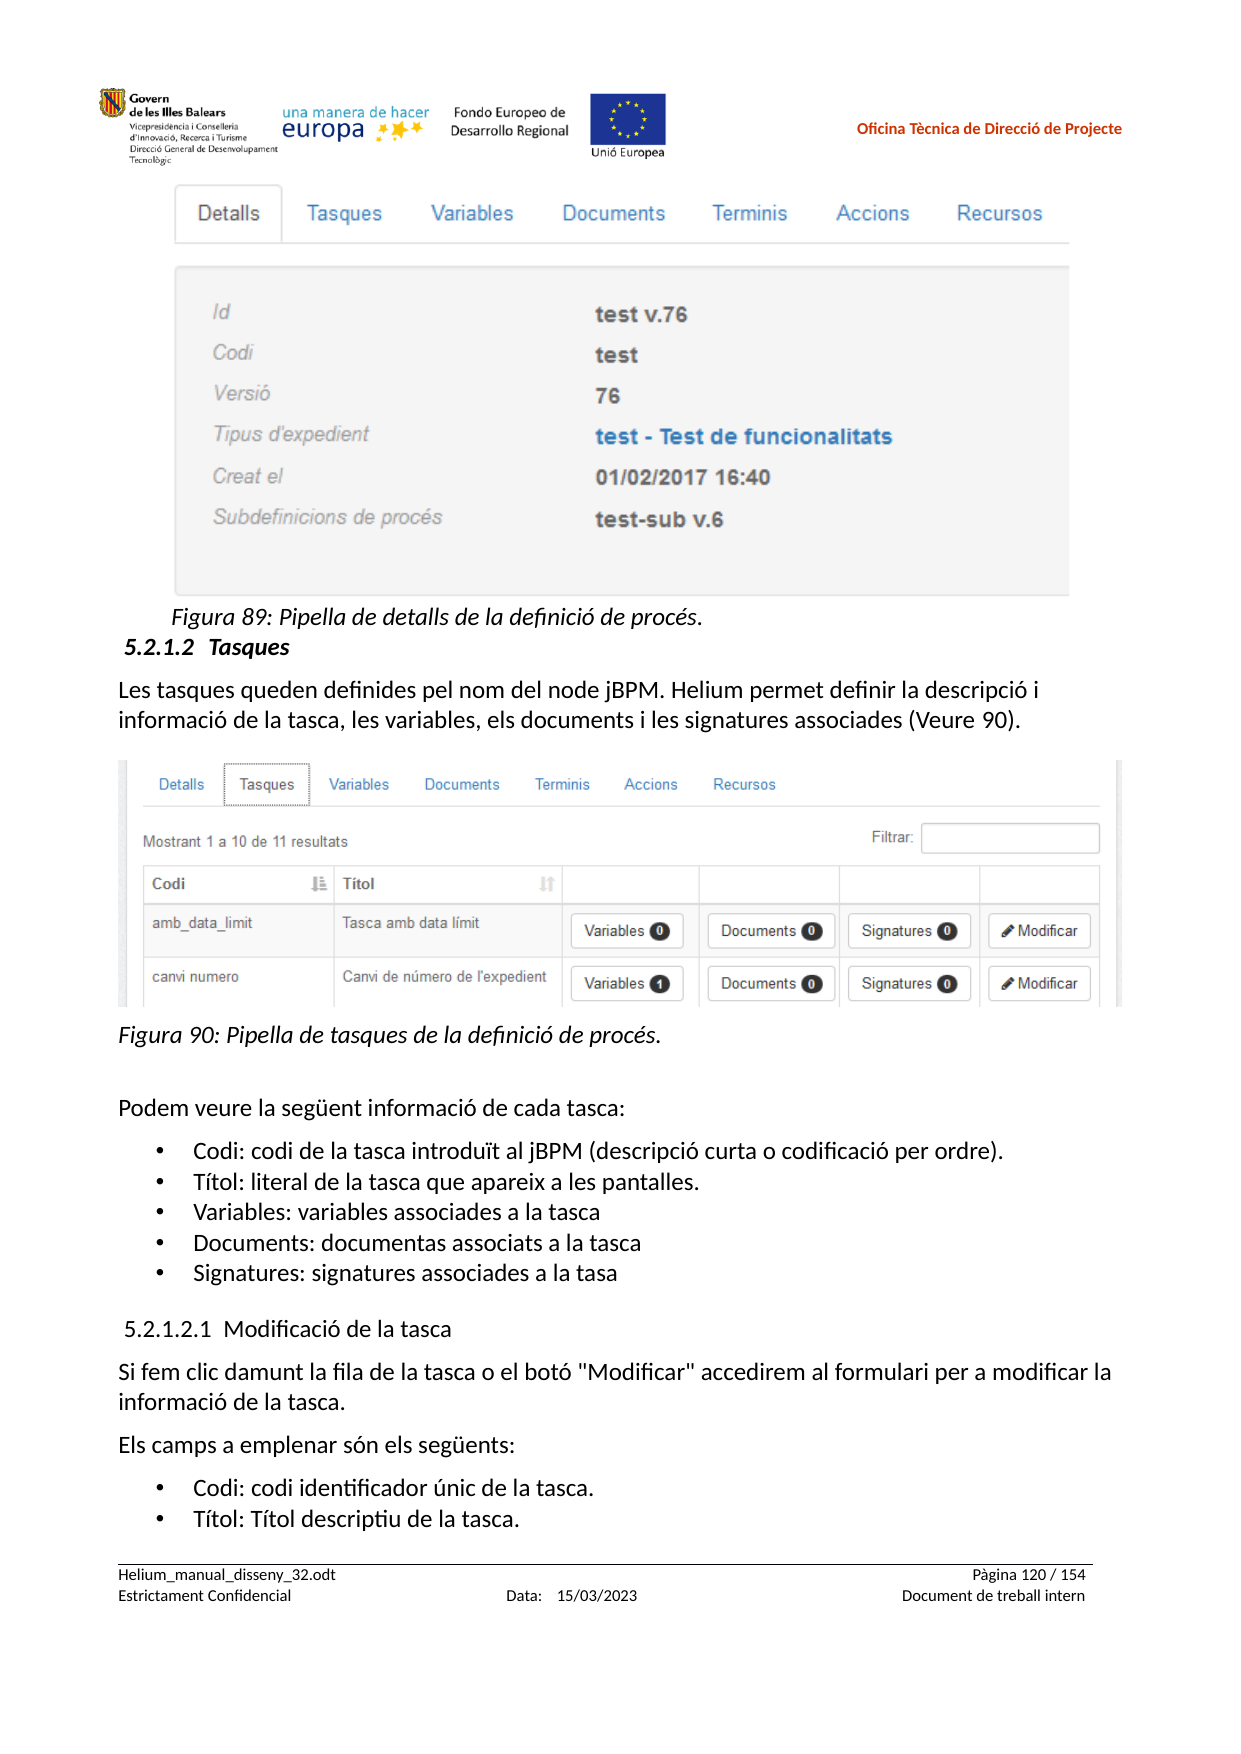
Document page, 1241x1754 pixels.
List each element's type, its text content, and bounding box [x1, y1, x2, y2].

list Títol: literal de la tasca que apareix a les pantalles. [156, 1166, 1122, 1196]
text Si fem clic damunt la fila de la tasca o el botó "Modificar" accedirem al formulari per a modificar la informació de la tasca. [118, 1356, 1122, 1417]
text Les tasques queden definides pel nom del node jBPM. Helium permet definir la descripció i informació de la tasca, les variables, els documents i les signatures associades (Veure 90). [118, 674, 1122, 735]
picture [171, 180, 1070, 601]
subtitle Modificació de la tasca [118, 1313, 1122, 1343]
picture [118, 760, 1123, 1007]
text Els camps a emplenar són els següents: [118, 1429, 1122, 1460]
text Figura 89: Pipella de detalls de la definició de procés. [171, 601, 1069, 631]
subtitle Tasques [118, 168, 1122, 662]
list Codi: codi de la tasca introduït al jBPM (descripció curta o codificació per ordre). [156, 1135, 1122, 1166]
list Títol: Títol descriptiu de la tasca. [156, 1503, 1122, 1533]
list Signatures: signatures associades a la tasa [156, 1257, 1122, 1288]
picture [99, 87, 668, 166]
text Podem veure la següent informació de cada tasca: [118, 1092, 1122, 1123]
list Variables: variables associades a la tasca [156, 1196, 1122, 1227]
list Documents: documentas associats a la tasca [156, 1227, 1122, 1257]
list Codi: codi identificador únic de la tasca. [156, 1472, 1122, 1503]
text Figura 90: Pipella de tasques de la definició de procés. [118, 1007, 1122, 1049]
